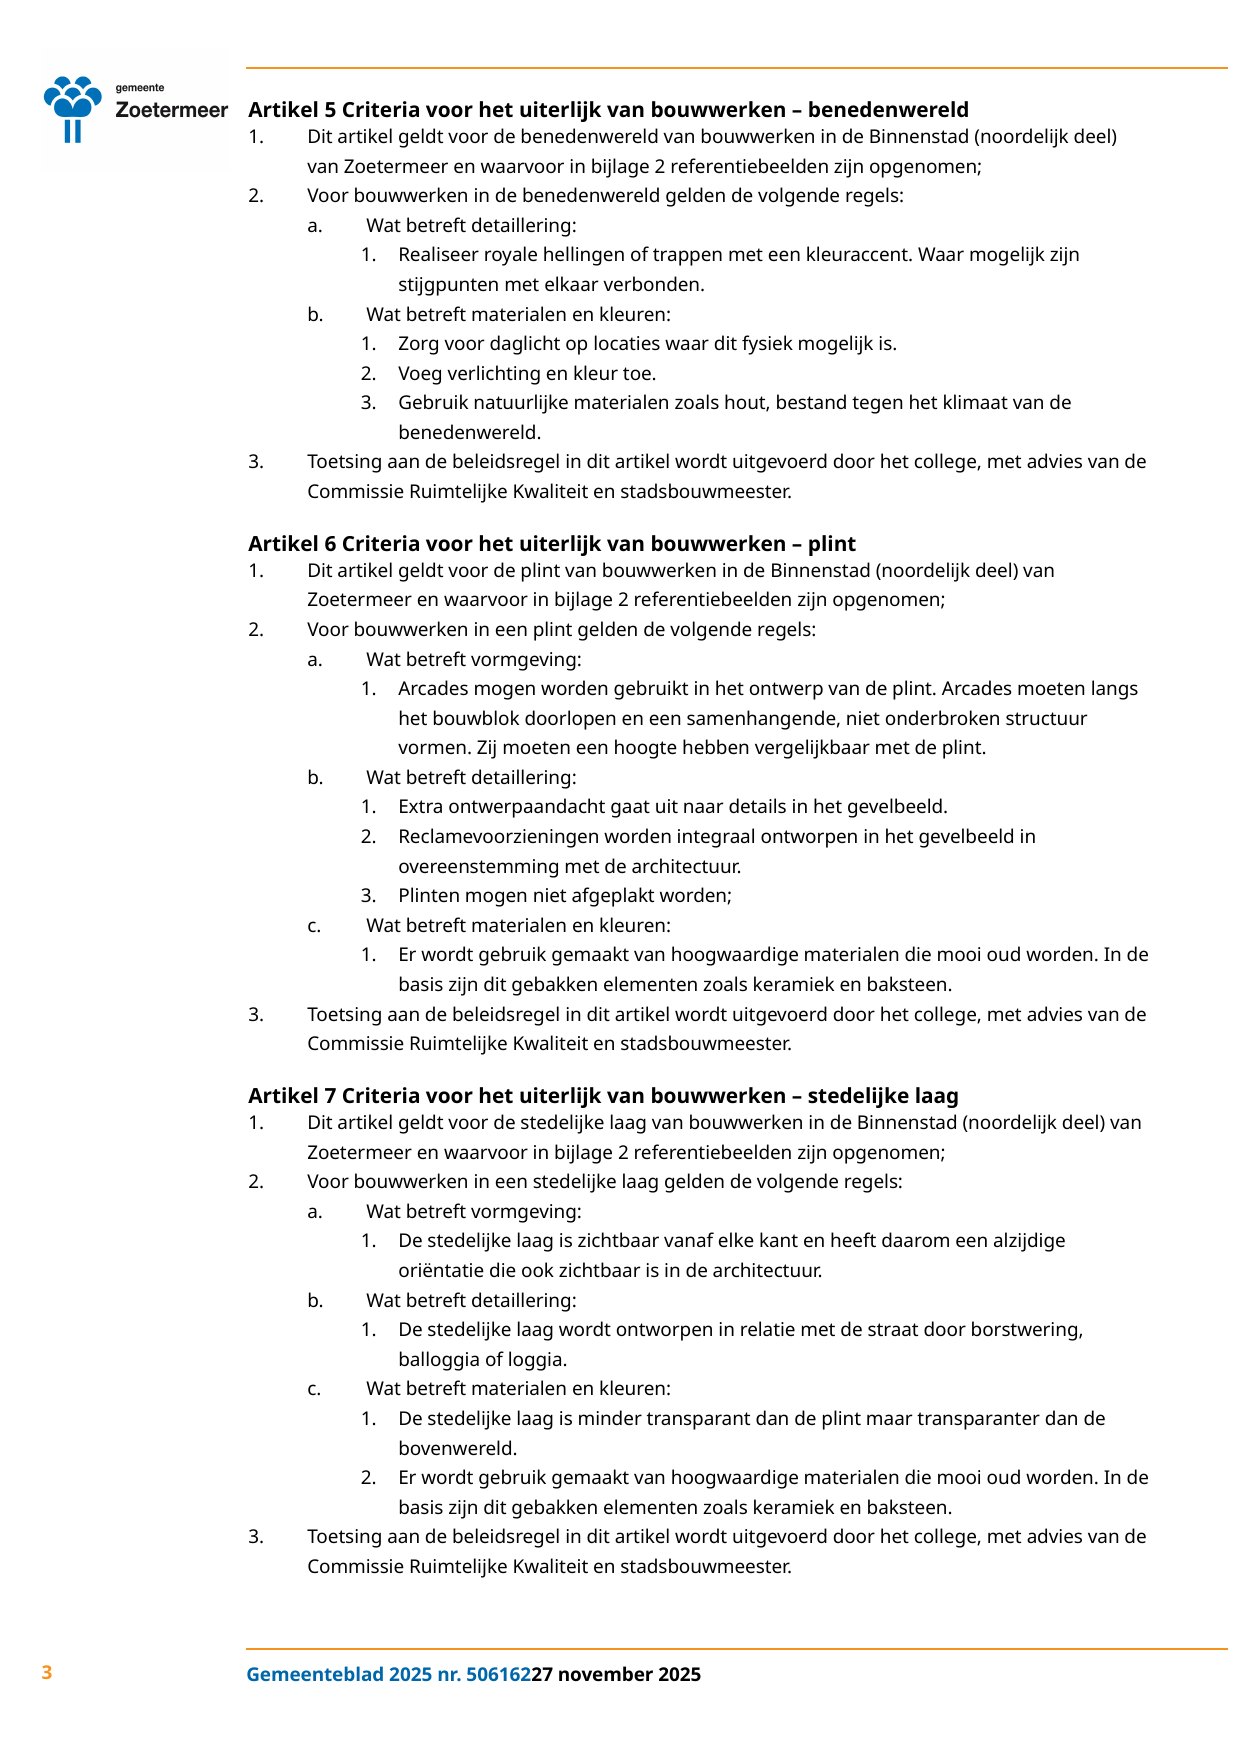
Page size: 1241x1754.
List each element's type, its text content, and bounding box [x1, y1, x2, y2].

list Extra ontwerpaandacht gaat uit naar details in het gevelbeeld. [361, 794, 1152, 819]
text Artikel 5 Criteria voor het uiterlijk van bouwwerken – benedenwereld [248, 95, 1152, 123]
list Wat betreft materialen en kleuren: [307, 301, 1152, 326]
list Voor bouwwerken in de benedenwereld gelden de volgende regels: [248, 182, 1152, 208]
list Toetsing aan de beleidsregel in dit artikel wordt uitgevoerd door het college, met advies van de Commissie Ruimtelijke Kwaliteit en stadsbouwmeester. [248, 1523, 1152, 1579]
text Artikel 7 Criteria voor het uiterlijk van bouwwerken – stedelijke laag [248, 1081, 1152, 1109]
list De stedelijke laag is zichtbaar vanaf elke kant en heeft daarom een alzijdige oriëntatie die ook zichtbaar is in de architectuur. [361, 1228, 1152, 1283]
list Realiseer royale hellingen of trappen met een kleuraccent. Waar mogelijk zijn stijgpunten met elkaar verbonden. [361, 242, 1152, 297]
list Toetsing aan de beleidsregel in dit artikel wordt uitgevoerd door het college, met advies van de Commissie Ruimtelijke Kwaliteit en stadsbouwmeester. [248, 449, 1152, 504]
list Wat betreft materialen en kleuren: [307, 912, 1152, 938]
list Voeg verlichting en kleur toe. [361, 360, 1152, 386]
list Reclamevoorzieningen worden integraal ontworpen in het gevelbeeld in overeenstemming met de architectuur. [361, 823, 1152, 879]
list Wat betreft detaillering: [307, 764, 1152, 790]
list Dit artikel geldt voor de plint van bouwwerken in de Binnenstad (noordelijk deel) van Zoetermeer en waarvoor in bijlage 2 referentiebeelden zijn opgenomen; [248, 557, 1152, 612]
list De stedelijke laag wordt ontworpen in relatie met de straat door borstwering, balloggia of loggia. [361, 1316, 1152, 1372]
list Voor bouwwerken in een stedelijke laag gelden de volgende regels: [248, 1168, 1152, 1194]
picture [41, 47, 231, 172]
list Voor bouwwerken in een plint gelden de volgende regels: [248, 616, 1152, 642]
list Er wordt gebruik gemaakt van hoogwaardige materialen die mooi oud worden. In de basis zijn dit gebakken elementen zoals keramiek en baksteen. [361, 1464, 1152, 1519]
list Toetsing aan de beleidsregel in dit artikel wordt uitgevoerd door het college, met advies van de Commissie Ruimtelijke Kwaliteit en stadsbouwmeester. [248, 1001, 1152, 1056]
list Plinten mogen niet afgeplakt worden; [361, 882, 1152, 908]
list Er wordt gebruik gemaakt van hoogwaardige materialen die mooi oud worden. In de basis zijn dit gebakken elementen zoals keramiek en baksteen. [361, 942, 1152, 997]
list Wat betreft detaillering: [307, 1287, 1152, 1312]
list Wat betreft vormgeving: [307, 1198, 1152, 1224]
text Artikel 6 Criteria voor het uiterlijk van bouwwerken – plint [248, 529, 1152, 557]
list Dit artikel geldt voor de stedelijke laag van bouwwerken in de Binnenstad (noordelijk deel) van Zoetermeer en waarvoor in bijlage 2 referentiebeelden zijn opgenomen; [248, 1109, 1152, 1164]
list Gebruik natuurlijke materialen zoals hout, bestand tegen het klimaat van de benedenwereld. [361, 389, 1152, 445]
list Zorg voor daglicht op locaties waar dit fysiek mogelijk is. [361, 330, 1152, 356]
list Wat betreft materialen en kleuren: [307, 1376, 1152, 1401]
list De stedelijke laag is minder transparant dan de plint maar transparanter dan de bovenwereld. [361, 1405, 1152, 1460]
list Dit artikel geldt voor de benedenwereld van bouwwerken in de Binnenstad (noordelijk deel) van Zoetermeer en waarvoor in bijlage 2 referentiebeelden zijn opgenomen; [248, 123, 1152, 178]
list Arcades mogen worden gebruikt in het ontwerp van de plint. Arcades moeten langs het bouwblok doorlopen en een samenhangende, niet onderbroken structuur vormen. Zij moeten een hoogte hebben vergelijkbaar met de plint. [361, 675, 1152, 760]
list Wat betreft detaillering: [307, 212, 1152, 238]
list Wat betreft vormgeving: [307, 646, 1152, 672]
